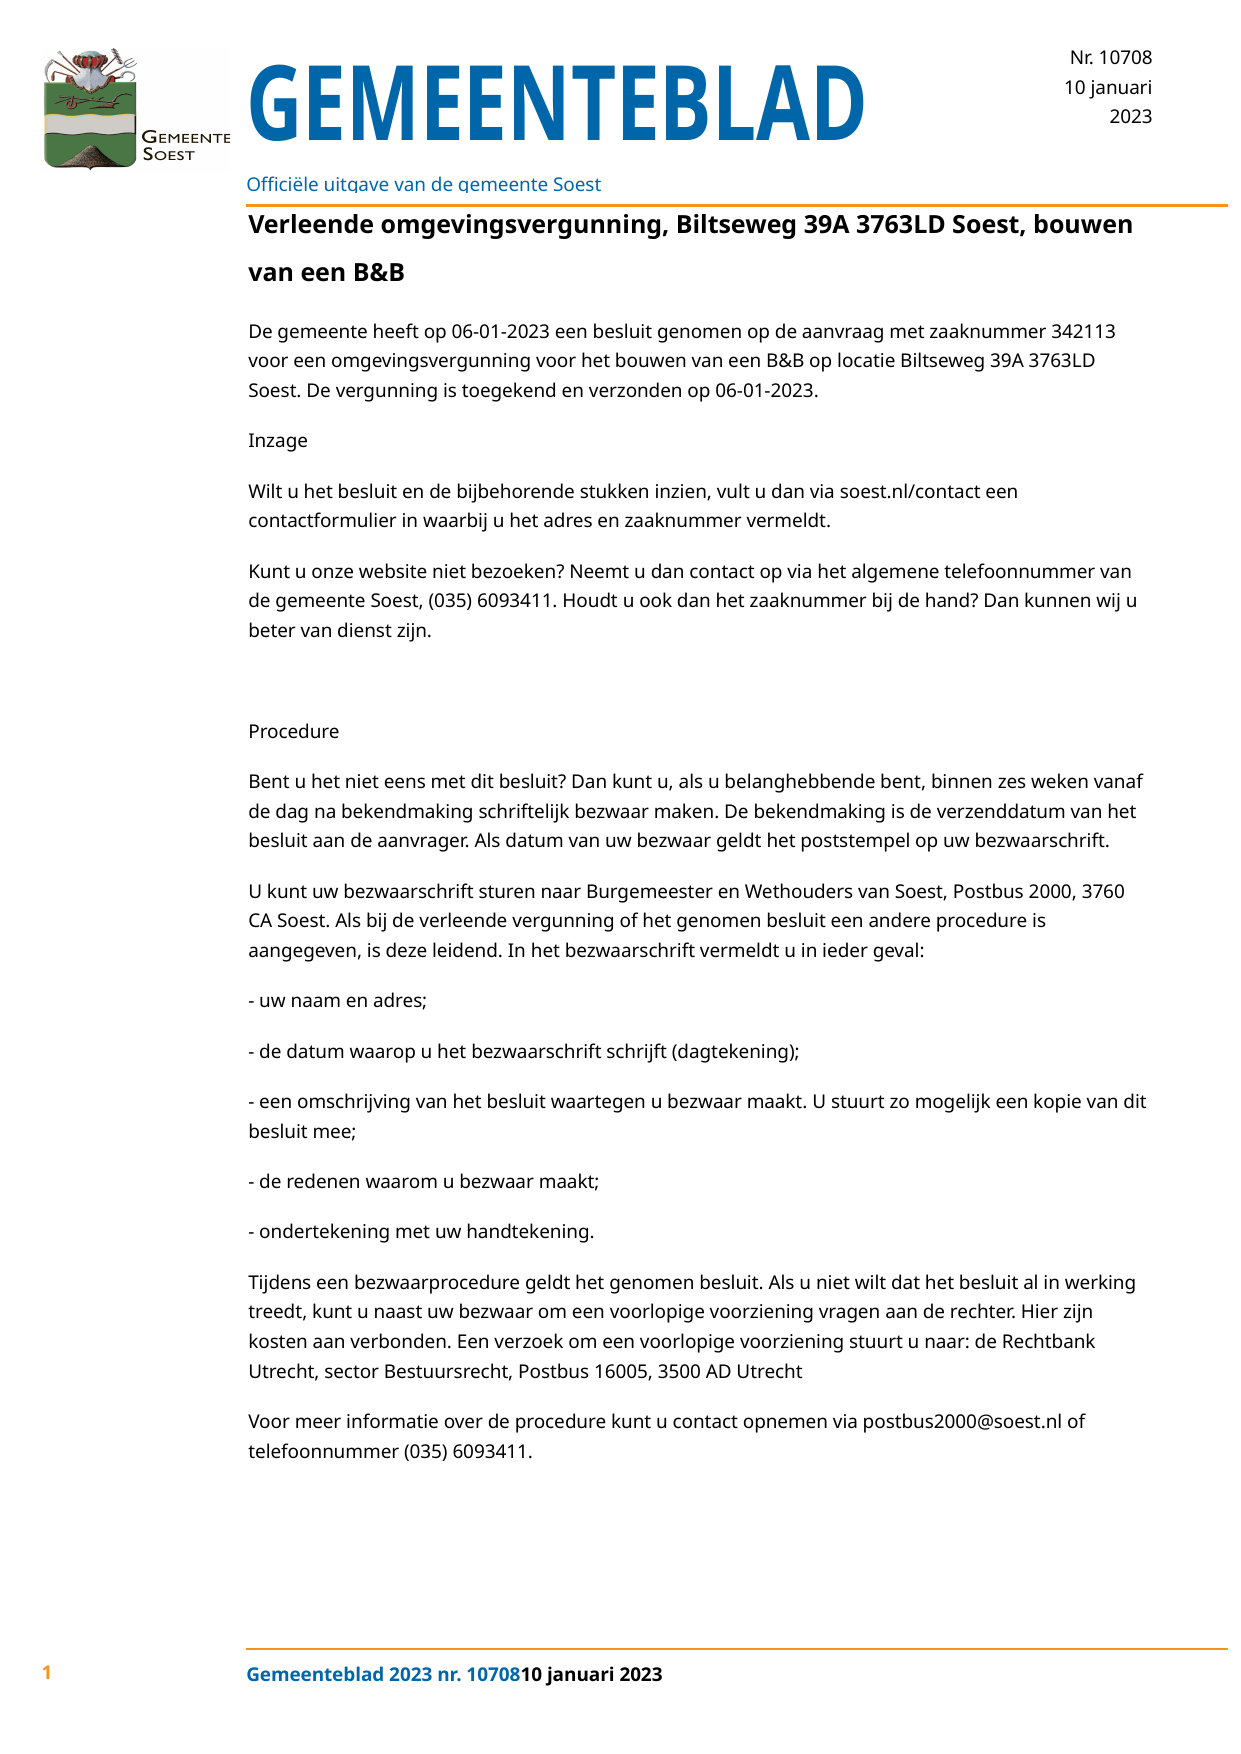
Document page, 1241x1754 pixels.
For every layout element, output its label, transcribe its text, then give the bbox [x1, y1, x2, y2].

text Verleende omgevingsvergunning, Biltseweg 39A 3763LD Soest, bouwen van een B&B [248, 207, 1152, 288]
text - een omschrijving van het besluit waartegen u bezwaar maakt. U stuurt zo mogelijk een kopie van dit besluit mee; [248, 1088, 1152, 1144]
text Tijdens een bezwaarprocedure geldt het genomen besluit. Als u niet wilt dat het besluit al in werking treedt, kunt u naast uw bezwaar om een voorlopige voorziening vragen aan de rechter. Hier zijn kosten aan verbonden. Een verzoek om een voorlopige voorziening stuurt u naar: de Rechtbank Utrecht, sector Bestuursrecht, Postbus 16005, 3500 AD Utrecht [248, 1269, 1152, 1384]
text - uw naam en adres; [248, 987, 1152, 1013]
text - ondertekening met uw handtekening. [248, 1219, 1152, 1244]
text Procedure [248, 718, 1152, 744]
text Bent u het niet eens met dit besluit? Dan kunt u, als u belanghebbende bent, binnen zes weken vanaf de dag na bekendmaking schriftelijk bezwaar maken. De bekendmaking is de verzenddatum van het besluit aan de aanvrager. Als datum van uw bezwaar geldt het poststempel op uw bezwaarschrift. [248, 768, 1152, 853]
text De gemeente heeft op 06-01-2023 een besluit genomen op de aanvraag met zaaknummer 342113 voor een omgevingsvergunning voor het bouwen van een B&B op locatie Biltseweg 39A 3763LD Soest. De vergunning is toegekend en verzonden op 06-01-2023. [248, 318, 1152, 403]
text - de datum waarop u het bezwaarschrift schrijft (dagtekening); [248, 1038, 1152, 1064]
text Kunt u onze website niet bezoeken? Neemt u dan contact op via het algemene telefoonnummer van de gemeente Soest, (035) 6093411. Houdt u ook dan het zaaknummer bij de hand? Dan kunnen wij u beter van dienst zijn. [248, 558, 1152, 643]
text Wilt u het besluit en de bijbehorende stukken inzien, vult u dan via soest.nl/contact een contactformulier in waarbij u het adres en zaaknummer vermeldt. [248, 478, 1152, 533]
picture [41, 47, 231, 172]
text - de redenen waarom u bezwaar maakt; [248, 1168, 1152, 1194]
text Inzage [248, 427, 1152, 453]
text U kunt uw bezwaarschrift sturen naar Burgemeester en Wethouders van Soest, Postbus 2000, 3760 CA Soest. Als bij de verleende vergunning of het genomen besluit een andere procedure is aangegeven, is deze leidend. In het bezwaarschrift vermeldt u in ieder geval: [248, 878, 1152, 963]
text Voor meer informatie over de procedure kunt u contact opnemen via postbus2000@soest.nl of telefoonnummer (035) 6093411. [248, 1408, 1152, 1464]
